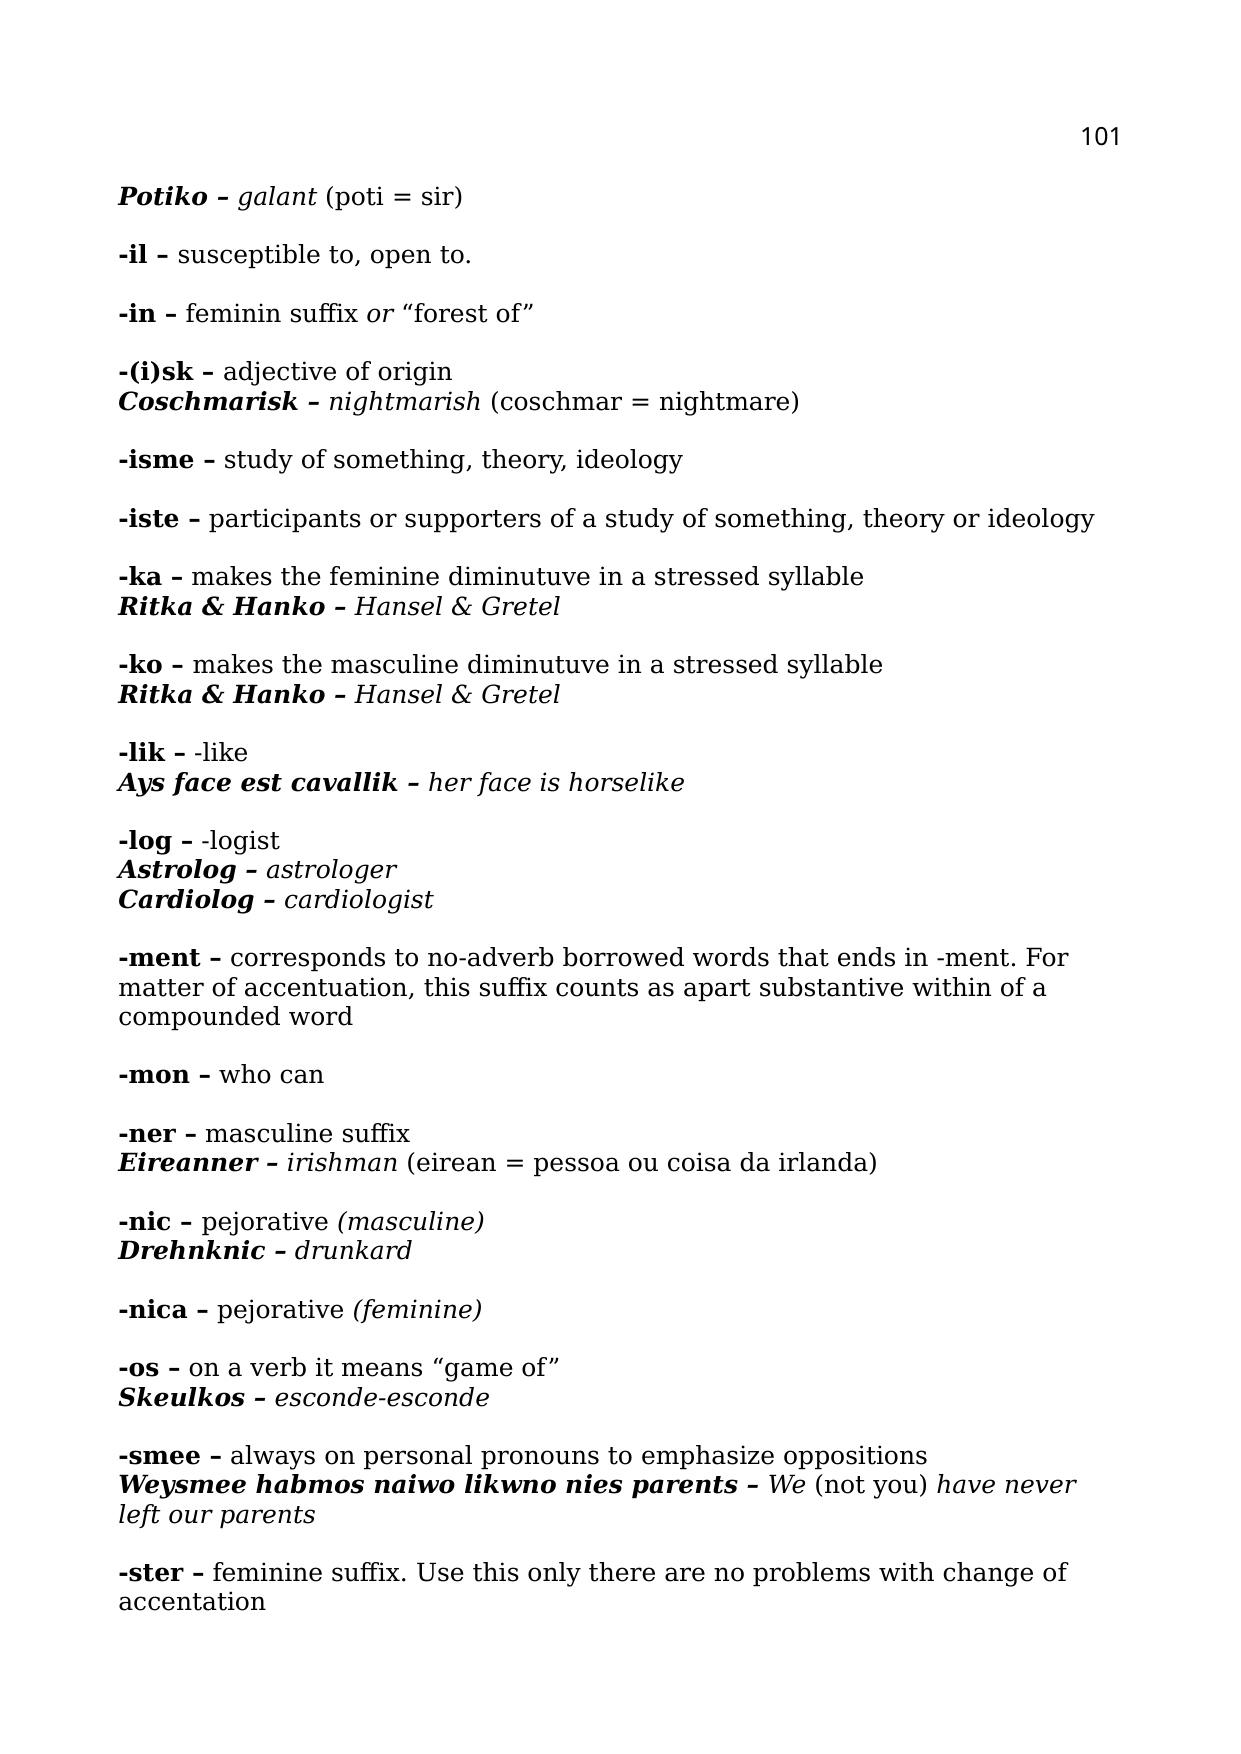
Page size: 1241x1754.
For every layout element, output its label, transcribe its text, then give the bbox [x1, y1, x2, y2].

text -isme – study of something, theory, ideology [118, 445, 1123, 474]
text -log – -logist [118, 826, 1123, 855]
text Weysmee habmos naiwo likwno nies parents – We (not you) have never left our parents [118, 1470, 1123, 1529]
text -ster – feminine suffix. Use this only there are no problems with change of accentation [118, 1558, 1123, 1617]
text -ment – corresponds to no-adverb borrowed words that ends in -ment. For matter of accentuation, this suffix counts as apart substantive within of a compounded word [118, 943, 1123, 1031]
text Skeulkos – esconde-esconde [118, 1382, 1123, 1412]
text Drehnknic – drunkard [118, 1236, 1123, 1265]
text Eireanner – irishman (eirean = pessoa ou coisa da irlanda) [118, 1148, 1123, 1177]
text -os – on a verb it means “game of” [118, 1353, 1123, 1382]
text -nic – pejorative (masculine) [118, 1207, 1123, 1236]
text -ner – masculine suffix [118, 1119, 1123, 1148]
text -smee – always on personal pronouns to emphasize oppositions [118, 1441, 1123, 1470]
text -lik – -like [118, 738, 1123, 767]
text Cardiolog – cardiologist [118, 885, 1123, 914]
text -nica – pejorative (feminine) [118, 1294, 1123, 1324]
text Ritka & Hanko – Hansel & Gretel [118, 592, 1123, 621]
text -il – susceptible to, open to. [118, 240, 1123, 269]
text Potiko – galant (poti = sir) [118, 182, 1123, 211]
text -(i)sk – adjective of origin [118, 357, 1123, 387]
text -ka – makes the feminine diminutuve in a stressed syllable [118, 562, 1123, 592]
text -mon – who can [118, 1060, 1123, 1089]
text Astrolog – astrologer [118, 855, 1123, 885]
text -iste – participants or supporters of a study of something, theory or ideology [118, 504, 1123, 533]
text Ays face est cavallik – her face is horselike [118, 767, 1123, 797]
text Coschmarisk – nightmarish (coschmar = nightmare) [118, 387, 1123, 416]
text Ritka & Hanko – Hansel & Gretel [118, 679, 1123, 709]
text -ko – makes the masculine diminutuve in a stressed syllable [118, 650, 1123, 679]
text -in – feminin suffix or “forest of” [118, 299, 1123, 328]
